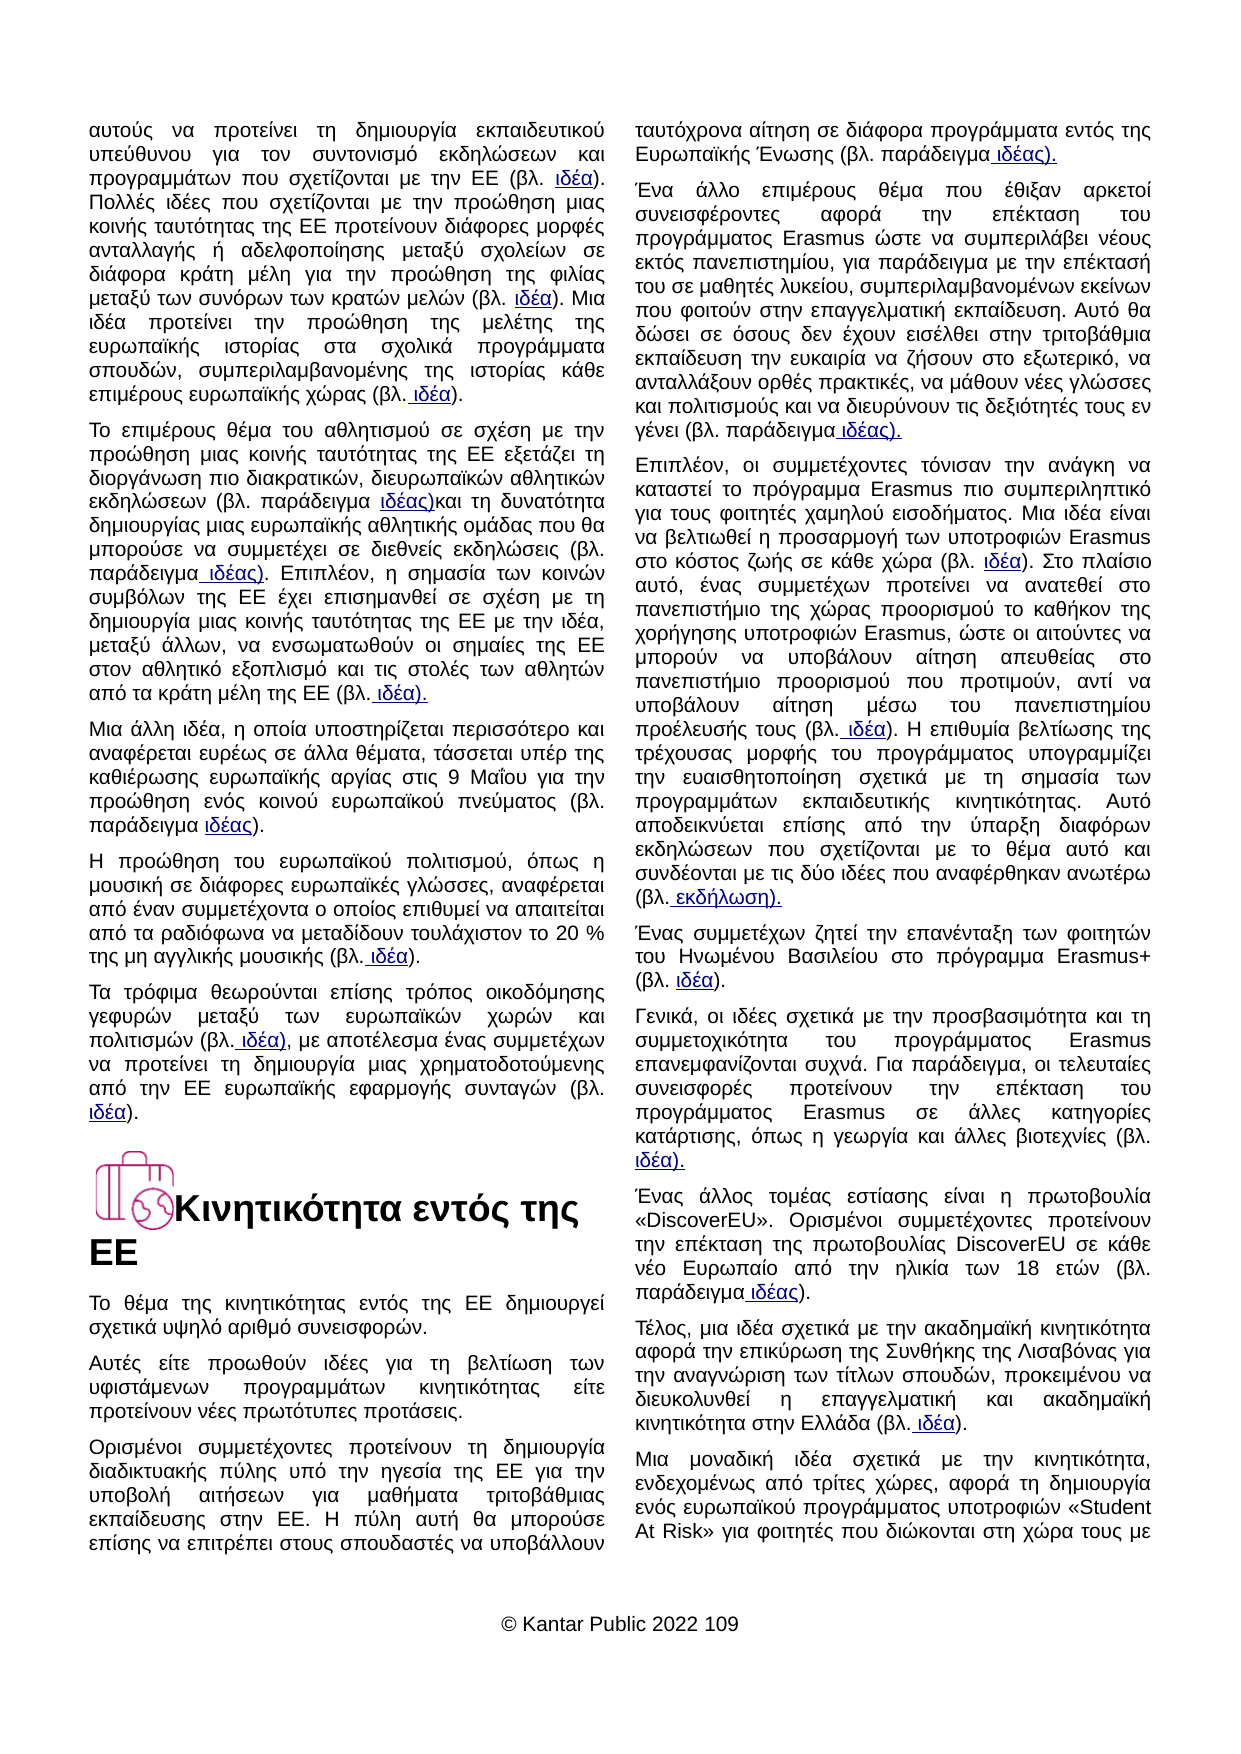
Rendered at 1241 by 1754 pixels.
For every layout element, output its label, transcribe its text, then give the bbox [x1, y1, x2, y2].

text Ένας άλλος τομέας εστίασης είναι η πρωτοβουλία «DiscoverEU». Ορισμένοι συμμετέχοντες προτείνουν την επέκταση της πρωτοβουλίας DiscoverEU σε κάθε νέο Ευρωπαίο από την ηλικία των 18 ετών (βλ. παράδειγμα ιδέας). [635, 1184, 1152, 1303]
text Η προώθηση του ευρωπαϊκού πολιτισμού, όπως η μουσική σε διάφορες ευρωπαϊκές γλώσσες, αναφέρεται από έναν συμμετέχοντα ο οποίος επιθυμεί να απαιτείται από τα ραδιόφωνα να μεταδίδουν τουλάχιστον το 20 % της μη αγγλικής μουσικής (βλ. ιδέα). [88, 848, 605, 968]
text Το επιμέρους θέμα του αθλητισμού σε σχέση με την προώθηση μιας κοινής ταυτότητας της ΕΕ εξετάζει τη διοργάνωση πιο διακρατικών, διευρωπαϊκών αθλητικών εκδηλώσεων (βλ. παράδειγμα ιδέας)και τη δυνατότητα δημιουργίας μιας ευρωπαϊκής αθλητικής ομάδας που θα μπορούσε να συμμετέχει σε διεθνείς εκδηλώσεις (βλ. παράδειγμα ιδέας). Επιπλέον, η σημασία των κοινών συμβόλων της ΕΕ έχει επισημανθεί σε σχέση με τη δημιουργία μιας κοινής ταυτότητας της ΕΕ με την ιδέα, μεταξύ άλλων, να ενσωματωθούν οι σημαίες της ΕΕ στον αθλητικό εξοπλισμό και τις στολές των αθλητών από τα κράτη μέλη της ΕΕ (βλ. ιδέα). [88, 417, 605, 705]
text Τέλος, μια ιδέα σχετικά με την ακαδημαϊκή κινητικότητα αφορά την επικύρωση της Συνθήκης της Λισαβόνας για την αναγνώριση των τίτλων σπουδών, προκειμένου να διευκολυνθεί η επαγγελματική και ακαδημαϊκή κινητικότητα στην Ελλάδα (βλ. ιδέα). [635, 1315, 1152, 1435]
text Ένα άλλο επιμέρους θέμα που έθιξαν αρκετοί συνεισφέροντες αφορά την επέκταση του προγράμματος Erasmus ώστε να συμπεριλάβει νέους εκτός πανεπιστημίου, για παράδειγμα με την επέκτασή του σε μαθητές λυκείου, συμπεριλαμβανομένων εκείνων που φοιτούν στην επαγγελματική εκπαίδευση. Αυτό θα δώσει σε όσους δεν έχουν εισέλθει στην τριτοβάθμια εκπαίδευση την ευκαιρία να ζήσουν στο εξωτερικό, να ανταλλάξουν ορθές πρακτικές, να μάθουν νέες γλώσσες και πολιτισμούς και να διευρύνουν τις δεξιότητές τους εν γένει (βλ. παράδειγμα ιδέας). [635, 178, 1152, 441]
text Αυτές είτε προωθούν ιδέες για τη βελτίωση των υφιστάμενων προγραμμάτων κινητικότητας είτε προτείνουν νέες πρωτότυπες προτάσεις. [88, 1351, 605, 1423]
text Ένας συμμετέχων ζητεί την επανένταξη των φοιτητών του Ηνωμένου Βασιλείου στο πρόγραμμα Erasmus+ (βλ. ιδέα). [635, 920, 1152, 992]
picture [95, 1151, 174, 1230]
text Το θέμα της κινητικότητας εντός της ΕΕ δημιουργεί σχετικά υψηλό αριθμό συνεισφορών. [88, 1291, 605, 1339]
text αυτούς να προτείνει τη δημιουργία εκπαιδευτικού υπεύθυνου για τον συντονισμό εκδηλώσεων και προγραμμάτων που σχετίζονται με την ΕΕ (βλ. ιδέα). Πολλές ιδέες που σχετίζονται με την προώθηση μιας κοινής ταυτότητας της ΕΕ προτείνουν διάφορες μορφές ανταλλαγής ή αδελφοποίησης μεταξύ σχολείων σε διάφορα κράτη μέλη για την προώθηση της φιλίας μεταξύ των συνόρων των κρατών μελών (βλ. ιδέα). Μια ιδέα προτείνει την προώθηση της μελέτης της ευρωπαϊκής ιστορίας στα σχολικά προγράμματα σπουδών, συμπεριλαμβανομένης της ιστορίας κάθε επιμέρους ευρωπαϊκής χώρας (βλ. ιδέα). [88, 118, 605, 406]
text Τα τρόφιμα θεωρούνται επίσης τρόπος οικοδόμησης γεφυρών μεταξύ των ευρωπαϊκών χωρών και πολιτισμών (βλ. ιδέα), με αποτέλεσμα ένας συμμετέχων να προτείνει τη δημιουργία μιας χρηματοδοτούμενης από την ΕΕ ευρωπαϊκής εφαρμογής συνταγών (βλ. ιδέα). [88, 980, 605, 1124]
text Μια μοναδική ιδέα σχετικά με την κινητικότητα, ενδεχομένως από τρίτες χώρες, αφορά τη δημιουργία ενός ευρωπαϊκού προγράμματος υποτροφιών «Student At Risk» για φοιτητές που διώκονται στη χώρα τους με [635, 1447, 1152, 1543]
text Μια άλλη ιδέα, η οποία υποστηρίζεται περισσότερο και αναφέρεται ευρέως σε άλλα θέματα, τάσσεται υπέρ της καθιέρωσης ευρωπαϊκής αργίας στις 9 Μαΐου για την προώθηση ενός κοινού ευρωπαϊκού πνεύματος (βλ. παράδειγμα ιδέας). [88, 717, 605, 837]
subtitle Κινητικότητα εντός της ΕΕ [88, 1187, 605, 1273]
text Επιπλέον, οι συμμετέχοντες τόνισαν την ανάγκη να καταστεί το πρόγραμμα Erasmus πιο συμπεριληπτικό για τους φοιτητές χαμηλού εισοδήματος. Μια ιδέα είναι να βελτιωθεί η προσαρμογή των υποτροφιών Erasmus στο κόστος ζωής σε κάθε χώρα (βλ. ιδέα). Στο πλαίσιο αυτό, ένας συμμετέχων προτείνει να ανατεθεί στο πανεπιστήμιο της χώρας προορισμού το καθήκον της χορήγησης υποτροφιών Erasmus, ώστε οι αιτούντες να μπορούν να υποβάλουν αίτηση απευθείας στο πανεπιστήμιο προορισμού που προτιμούν, αντί να υποβάλουν αίτηση μέσω του πανεπιστημίου προέλευσής τους (βλ. ιδέα). Η επιθυμία βελτίωσης της τρέχουσας μορφής του προγράμματος υπογραμμίζει την ευαισθητοποίηση σχετικά με τη σημασία των προγραμμάτων εκπαιδευτικής κινητικότητας. Αυτό αποδεικνύεται επίσης από την ύπαρξη διαφόρων εκδηλώσεων που σχετίζονται με το θέμα αυτό και συνδέονται με τις δύο ιδέες που αναφέρθηκαν ανωτέρω (βλ. εκδήλωση). [635, 453, 1152, 908]
text ταυτόχρονα αίτηση σε διάφορα προγράμματα εντός της Ευρωπαϊκής Ένωσης (βλ. παράδειγμα ιδέας). [635, 118, 1152, 166]
text Γενικά, οι ιδέες σχετικά με την προσβασιμότητα και τη συμμετοχικότητα του προγράμματος Erasmus επανεμφανίζονται συχνά. Για παράδειγμα, οι τελευταίες συνεισφορές προτείνουν την επέκταση του προγράμματος Erasmus σε άλλες κατηγορίες κατάρτισης, όπως η γεωργία και άλλες βιοτεχνίες (βλ. ιδέα). [635, 1004, 1152, 1172]
text Ορισμένοι συμμετέχοντες προτείνουν τη δημιουργία διαδικτυακής πύλης υπό την ηγεσία της ΕΕ για την υποβολή αιτήσεων για μαθήματα τριτοβάθμιας εκπαίδευσης στην ΕΕ. Η πύλη αυτή θα μπορούσε επίσης να επιτρέπει στους σπουδαστές να υποβάλλουν [88, 1435, 605, 1554]
